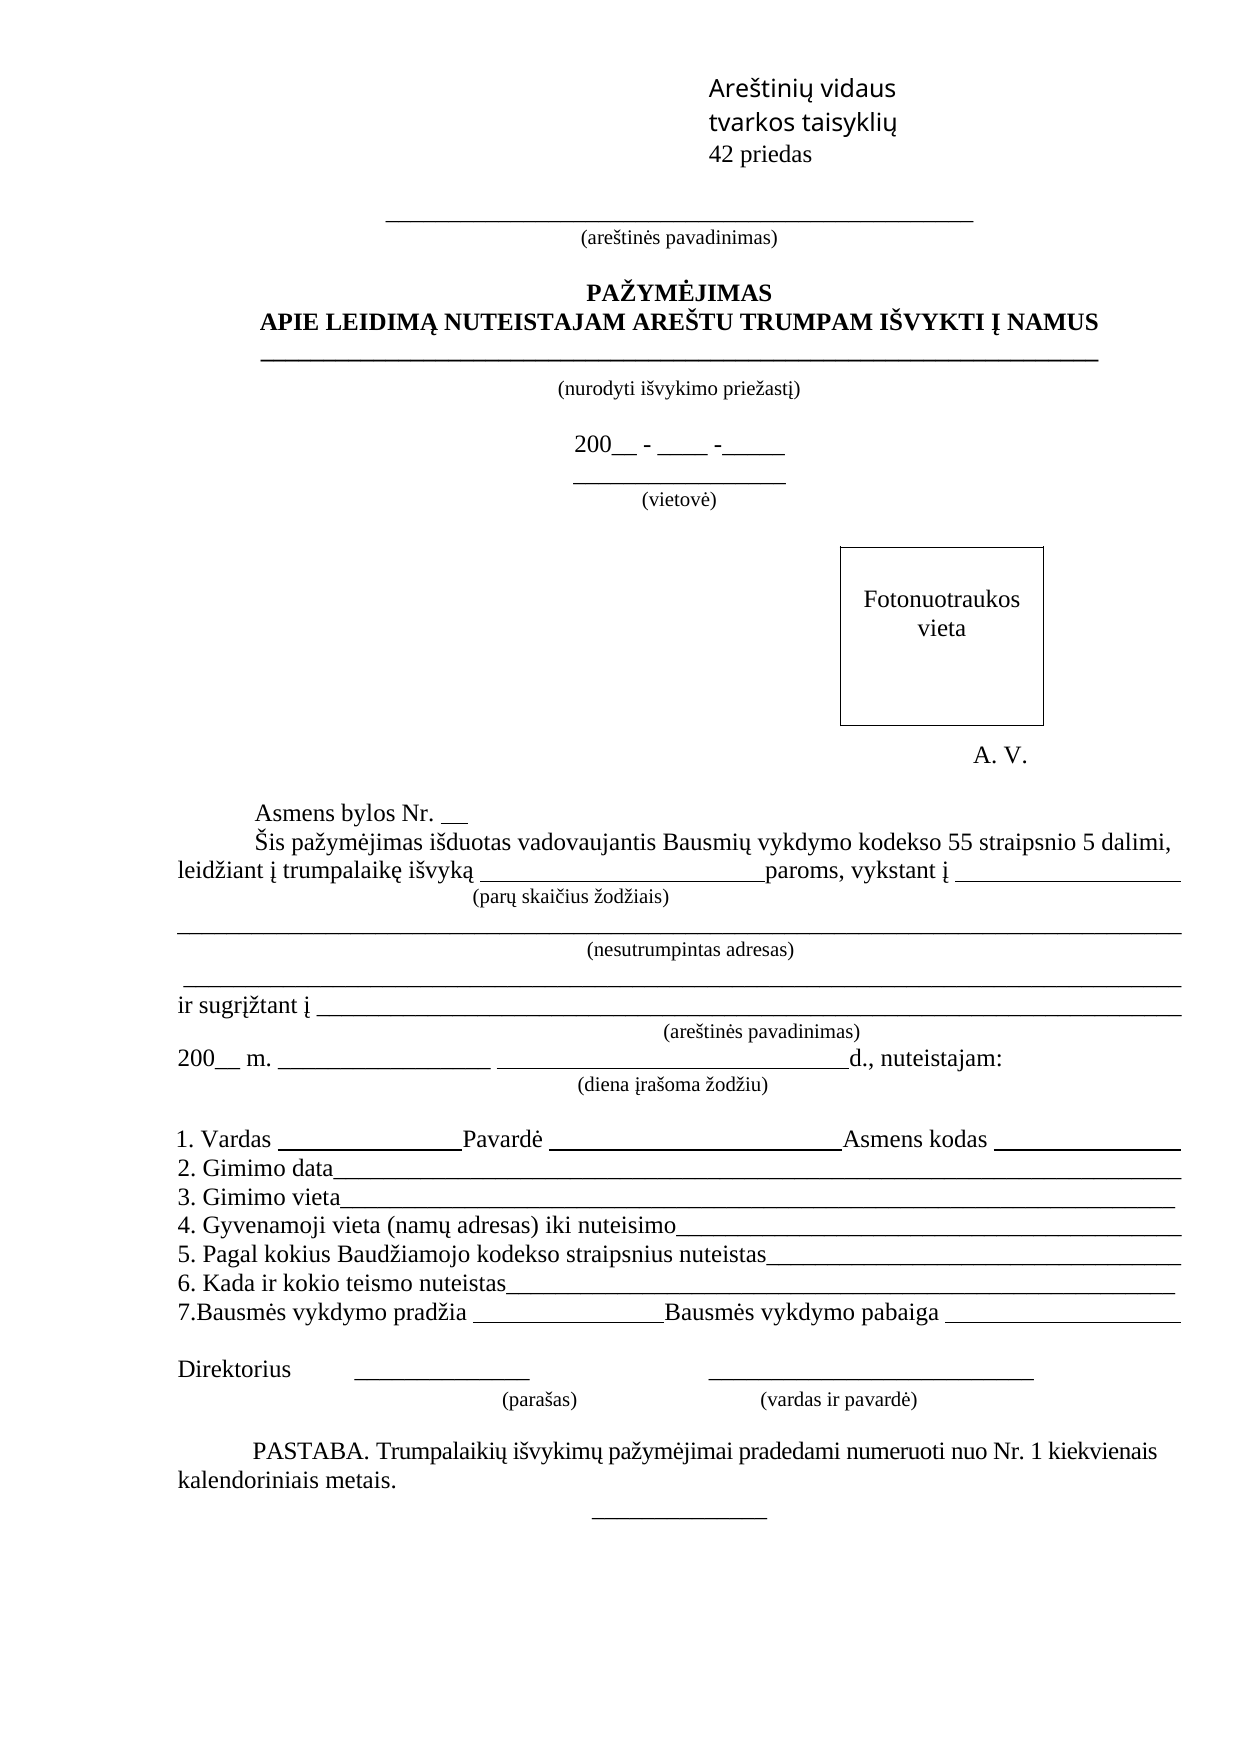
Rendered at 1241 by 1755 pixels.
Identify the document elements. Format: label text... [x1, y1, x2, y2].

text vieta [856, 613, 1027, 642]
text APIE LEIDIMĄ NUTEISTAJAM AREŠTU TRUMPAM IŠVYKTI Į NAMUS ___________________________________________________________________ [177, 307, 1181, 364]
text Asmens bylos Nr. [177, 798, 1181, 827]
text 6. Kada ir kokio teismo nuteistas [177, 1268, 1181, 1297]
text 1. Vardas Pavardė Asmens kodas [175, 1124, 1181, 1153]
text A. V. [177, 741, 1181, 769]
text (areštinės pavadinimas) [177, 225, 1181, 249]
text 5. Pagal kokius Baudžiamojo kodekso straipsnius nuteistas [177, 1239, 1181, 1268]
text 42 priedas [177, 139, 1181, 168]
text _________________ [177, 458, 1181, 487]
text Šis pažymėjimas išduotas vadovaujantis Bausmių vykdymo kodekso 55 straipsnio 5 dalimi, leidžiant į trumpalaikę išvyką paroms, vykstant į [177, 827, 1181, 884]
text ir sugrįžtant į [177, 990, 1181, 1019]
text (vietovė) [177, 487, 1181, 511]
text (parų skaičius žodžiais) [177, 884, 1181, 908]
text 2. Gimimo data [177, 1153, 1181, 1182]
text PAŽYMĖJIMAS [177, 278, 1181, 307]
text Fotonuotraukos [856, 584, 1027, 613]
text Direktorius ______________ __________________________ [177, 1354, 1181, 1383]
text (diena įrašoma žodžiu) [177, 1072, 1181, 1096]
text (nurodyti išvykimo priežastį) [177, 376, 1181, 400]
text 7.Bausmės vykdymo pradžia Bausmės vykdymo pabaiga [177, 1297, 1181, 1326]
text 4. Gyvenamoji vieta (namų adresas) iki nuteisimo [177, 1211, 1181, 1239]
text 200__ m. _________________ d., nuteistajam: [177, 1043, 1181, 1072]
text 3. Gimimo vieta [177, 1182, 1181, 1211]
text Areštinių vidaus [709, 71, 1181, 105]
text (parašas) (vardas ir pavardė) [177, 1383, 1181, 1412]
text ______________ [177, 1493, 1181, 1522]
text 200__ - ____ -_____ [177, 429, 1181, 458]
text _______________________________________________ [177, 196, 1181, 225]
text PASTABA. Trumpalaikių išvykimų pažymėjimai pradedami numeruoti nuo Nr. 1 kiekvienais kalendoriniais metais. [177, 1436, 1181, 1493]
text tvarkos taisyklių [177, 105, 1181, 139]
text (areštinės pavadinimas) [177, 1019, 1181, 1043]
text (nesutrumpintas adresas) [177, 937, 1181, 961]
